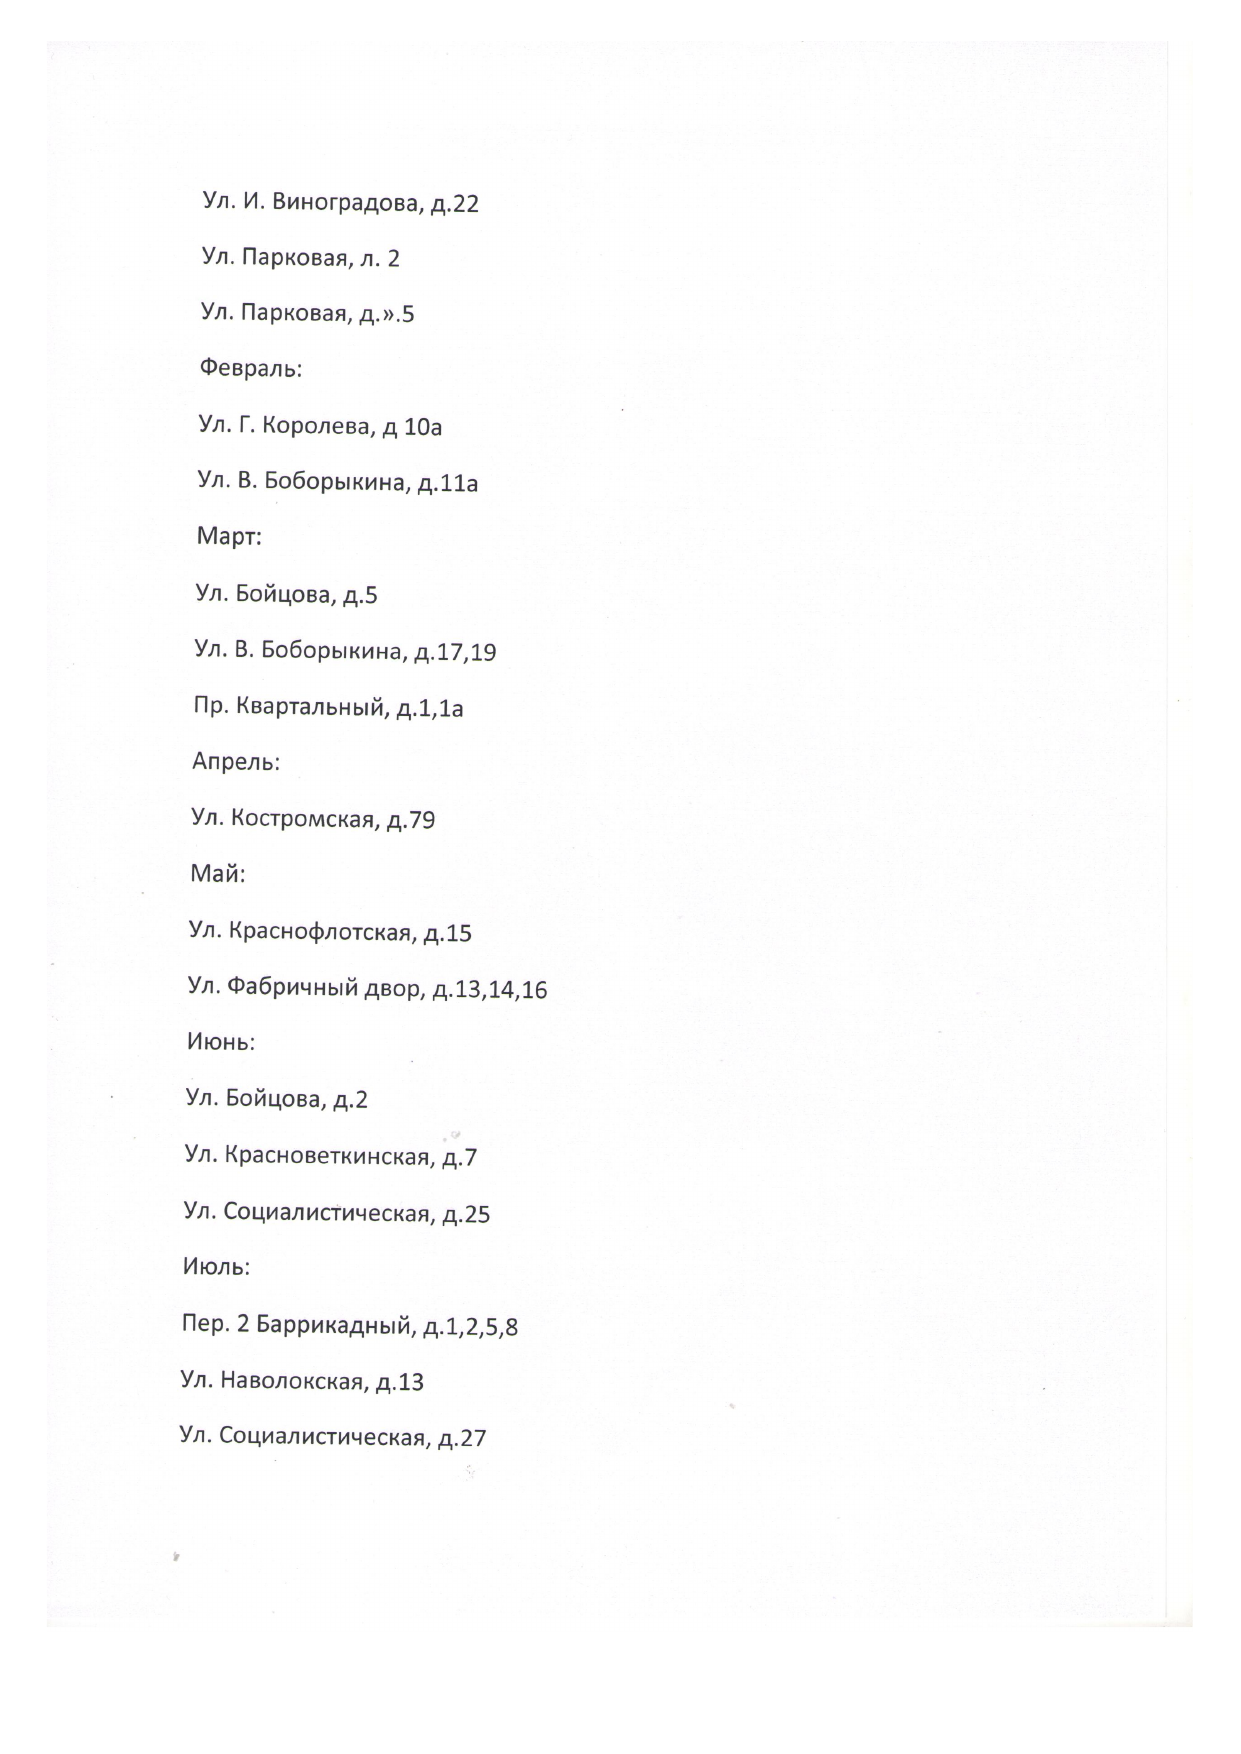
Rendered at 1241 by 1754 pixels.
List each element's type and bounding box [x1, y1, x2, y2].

picture [46, 41, 1193, 1632]
